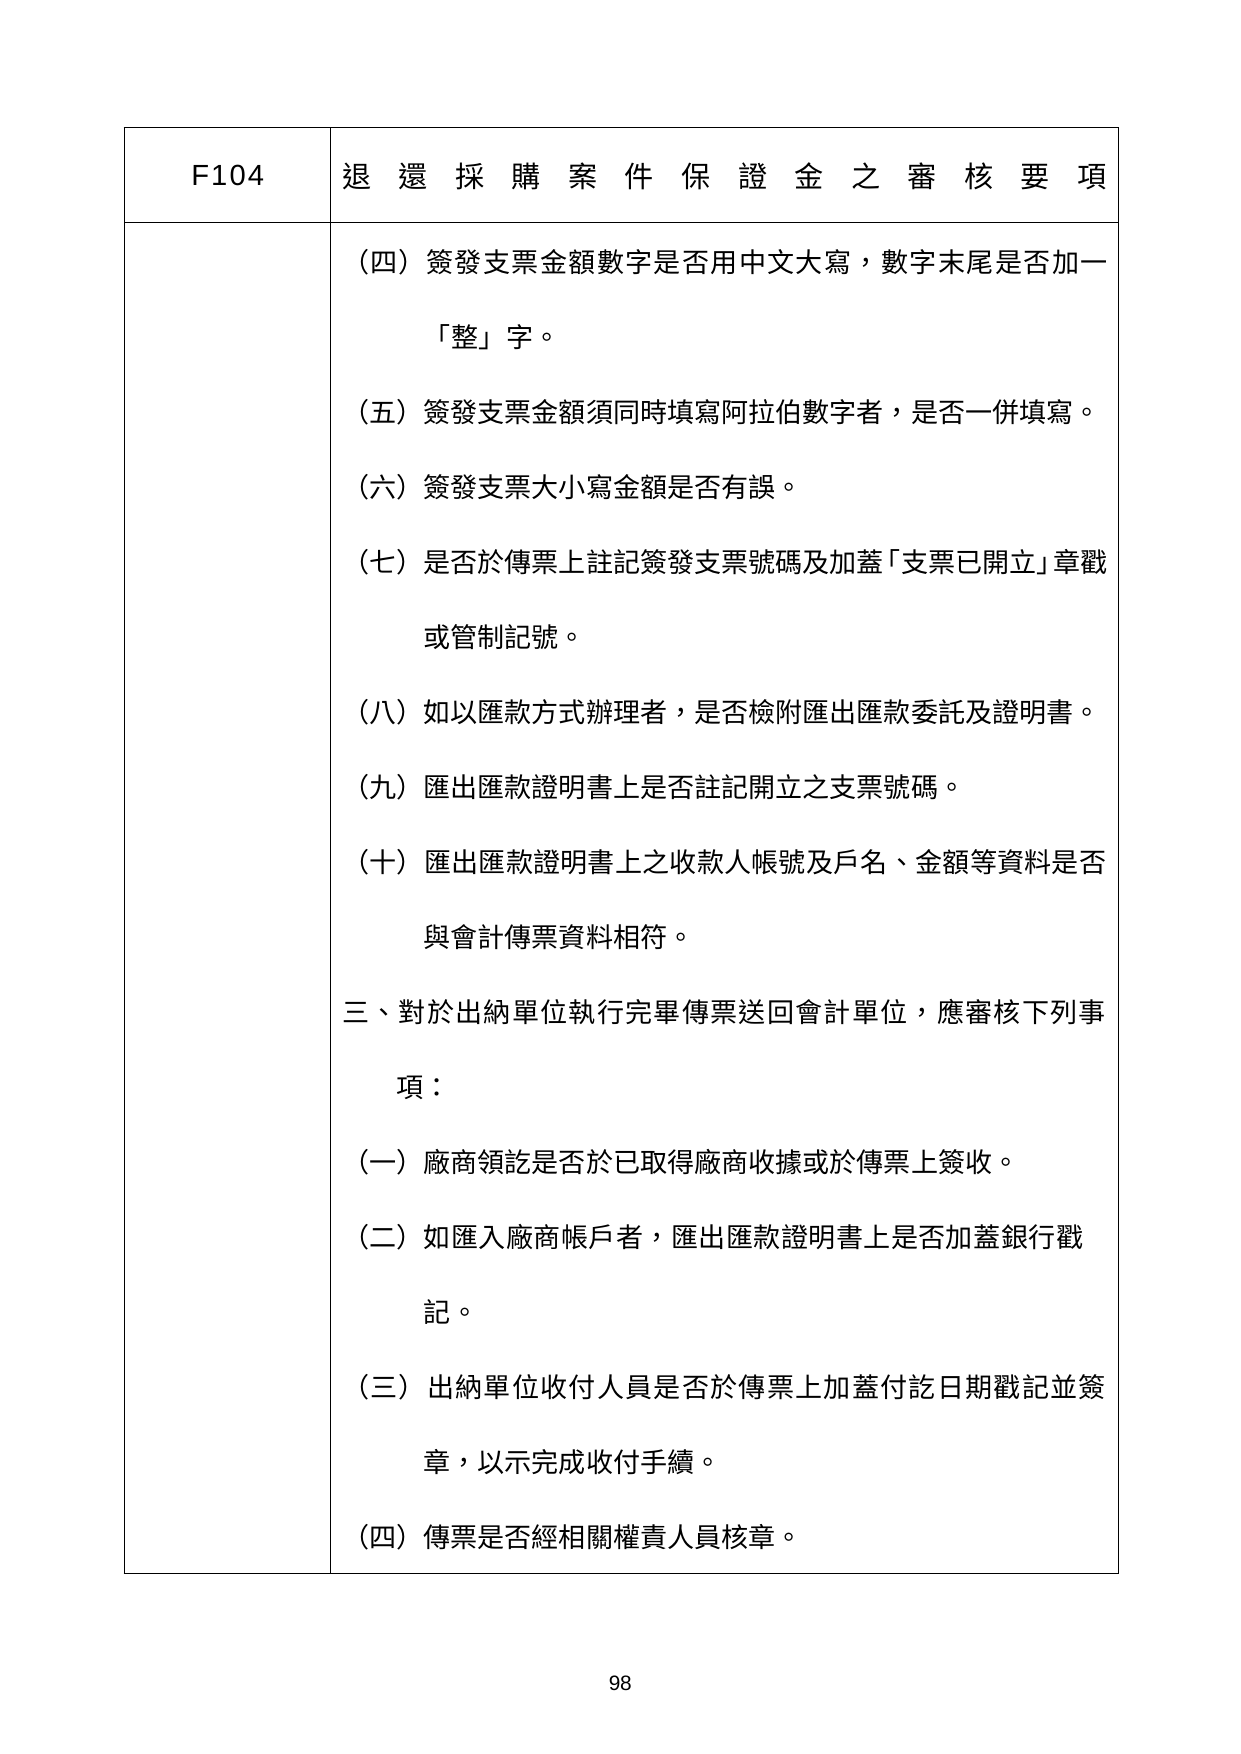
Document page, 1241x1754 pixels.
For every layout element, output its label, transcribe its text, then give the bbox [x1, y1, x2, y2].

table_header 退還採購案件保證金之審核要項 [331, 128, 1118, 222]
table_header F104 [125, 128, 330, 222]
table_cell [125, 223, 330, 1573]
table_cell （四）簽發支票金額數字是否用中文大寫，數字末尾是否加一「整」字。 （五）簽發支票金額須同時填寫阿拉伯數字者，是否一併填寫。 （六）簽發支票大小寫金額是否有誤。 （七）是否於傳票上註記簽發支票號碼及加蓋「支票已開立」章戳或管制記號。 （八）如以匯款方式辦理者，是否檢附匯出匯款委託及證明書。 （九）匯出匯款證明書上是否註記開立之支票號碼。 （十）匯出匯款證明書上之收款人帳號及戶名、金額等資料是否與會計傳票資料相符。 三、對於出納單位執行完畢傳票送回會計單位，應審核下列事項： （一）廠商領訖是否於已取得廠商收據或於傳票上簽收。 （二）如匯入廠商帳戶者，匯出匯款證明書上是否加蓋銀行戳記。 （三）出納單位收付人員是否於傳票上加蓋付訖日期戳記並簽章，以示完成收付手續。 （四）傳票是否經相關權責人員核章。 [331, 223, 1118, 1573]
